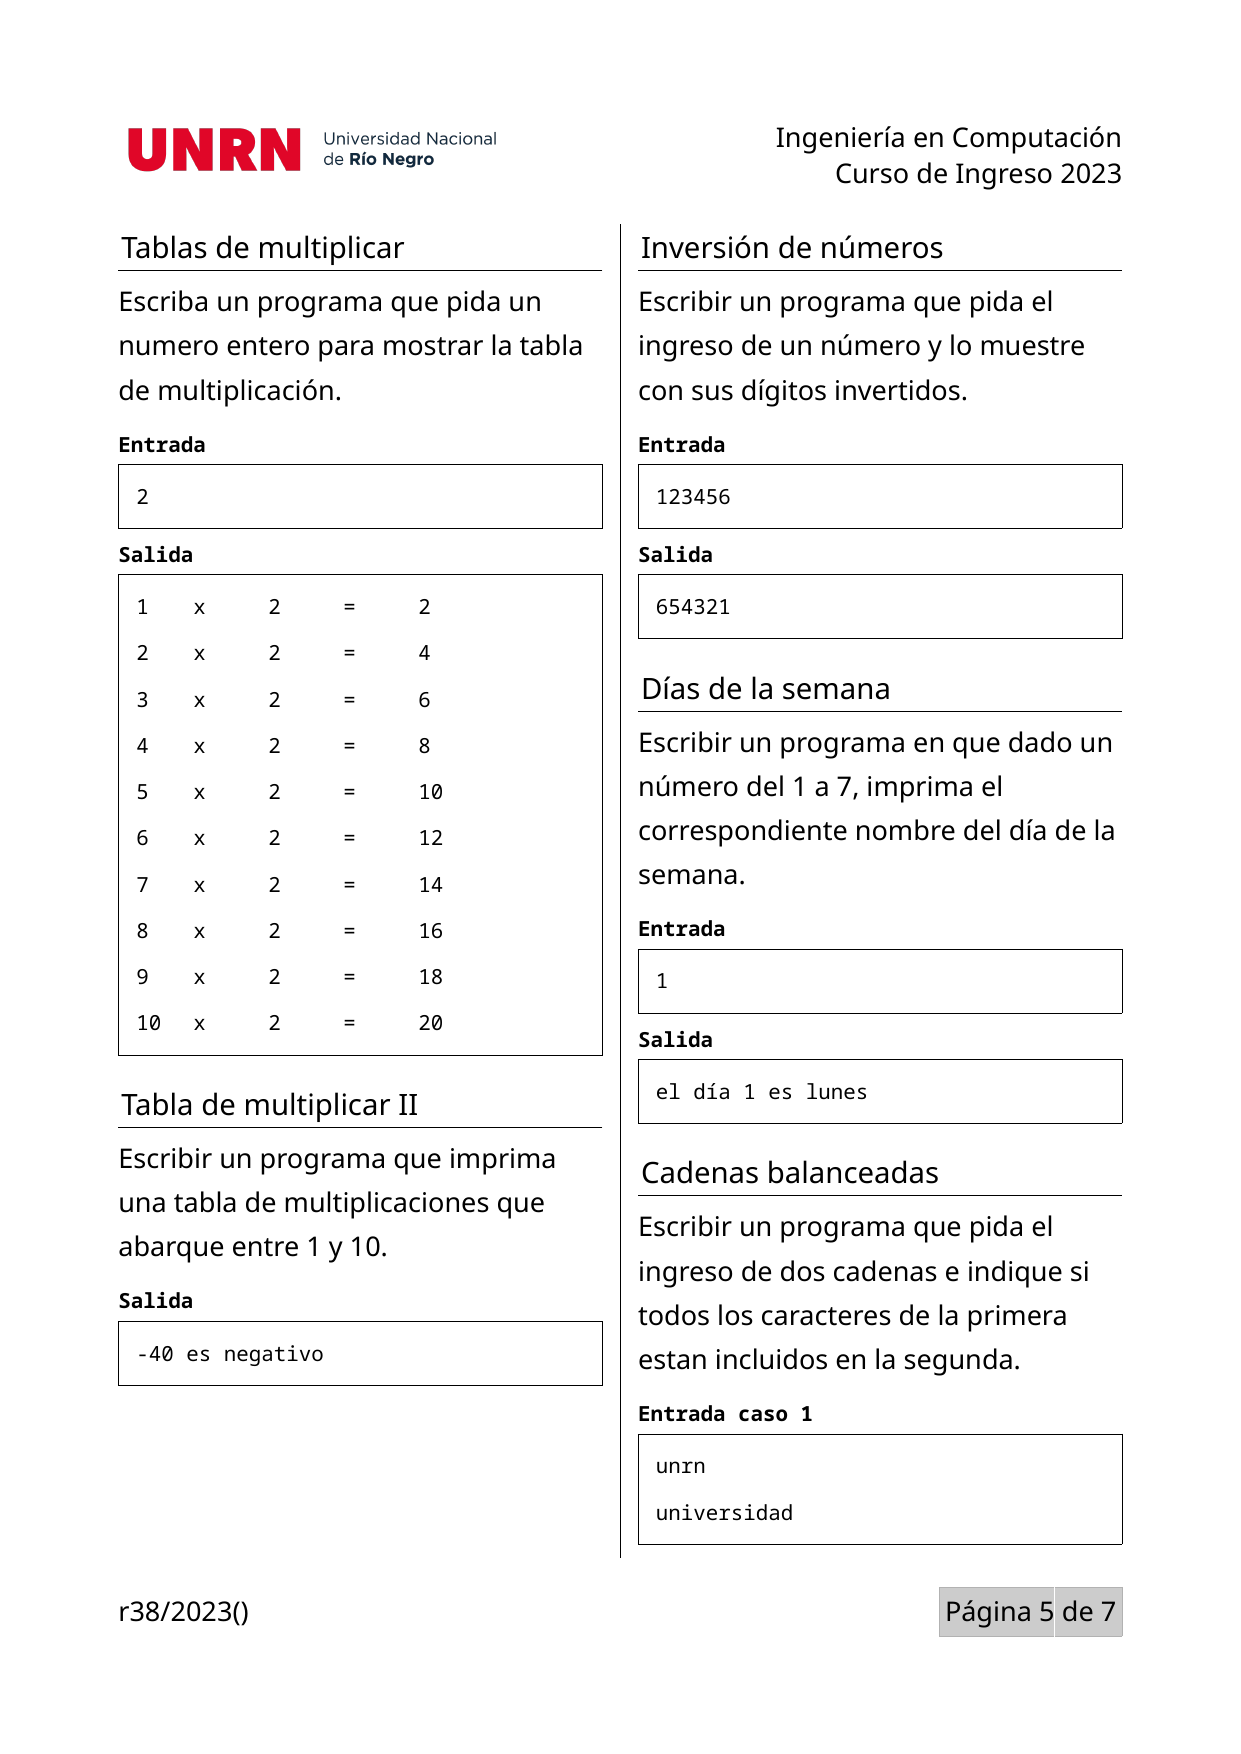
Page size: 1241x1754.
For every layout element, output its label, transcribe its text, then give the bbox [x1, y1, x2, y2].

subtitle Días de la semana [638, 665, 1122, 711]
text 4 x 2 = 8 [119, 713, 602, 759]
text Escribir un programa que pida el ingreso de dos cadenas e indique si todos los caracteres de la primera estan incluidos en la segunda. [638, 1208, 1122, 1377]
text Entrada [638, 430, 1122, 458]
text 8 x 2 = 16 [119, 898, 602, 944]
text 3 x 2 = 6 [119, 667, 602, 713]
text Escribir un programa que imprima una tabla de multiplicaciones que abarque entre 1 y 10. [118, 1139, 602, 1265]
subtitle Cadenas balanceadas [638, 1149, 1122, 1195]
text Escribir un programa que pida el ingreso de un número y lo muestre con sus dígitos invertidos. [638, 283, 1122, 408]
text el día 1 es lunes [639, 1060, 1122, 1123]
text 2 x 2 = 4 [119, 621, 602, 667]
text 1 [639, 950, 1122, 1013]
text Escriba un programa que pida un numero entero para mostrar la tabla de multiplicación. [118, 283, 602, 408]
text Entrada [638, 914, 1122, 943]
subtitle Tablas de multiplicar [118, 224, 602, 270]
text Salida [118, 1287, 602, 1315]
picture [118, 118, 505, 180]
text universidad [639, 1480, 1122, 1544]
text Escribir un programa en que dado un número del 1 a 7, imprima el correspondiente nombre del día de la semana. [638, 723, 1122, 893]
text Salida [638, 540, 1122, 568]
text 10 x 2 = 20 [119, 991, 602, 1055]
text Salida [638, 1025, 1122, 1053]
text 9 x 2 = 18 [119, 944, 602, 991]
text Entrada caso 1 [638, 1399, 1122, 1428]
text 654321 [639, 575, 1122, 638]
text Salida [118, 540, 602, 568]
subtitle Inversión de números [638, 224, 1122, 270]
text 2 [119, 465, 602, 528]
text Entrada [118, 430, 602, 458]
text 1 x 2 = 2 [119, 575, 602, 621]
text 7 x 2 = 14 [119, 852, 602, 898]
text -40 es negativo [119, 1322, 602, 1385]
text 5 x 2 = 10 [119, 759, 602, 806]
text 6 x 2 = 12 [119, 806, 602, 852]
text 123456 [639, 465, 1122, 528]
subtitle Tabla de multiplicar II [118, 1081, 602, 1127]
text unrn [639, 1435, 1122, 1480]
